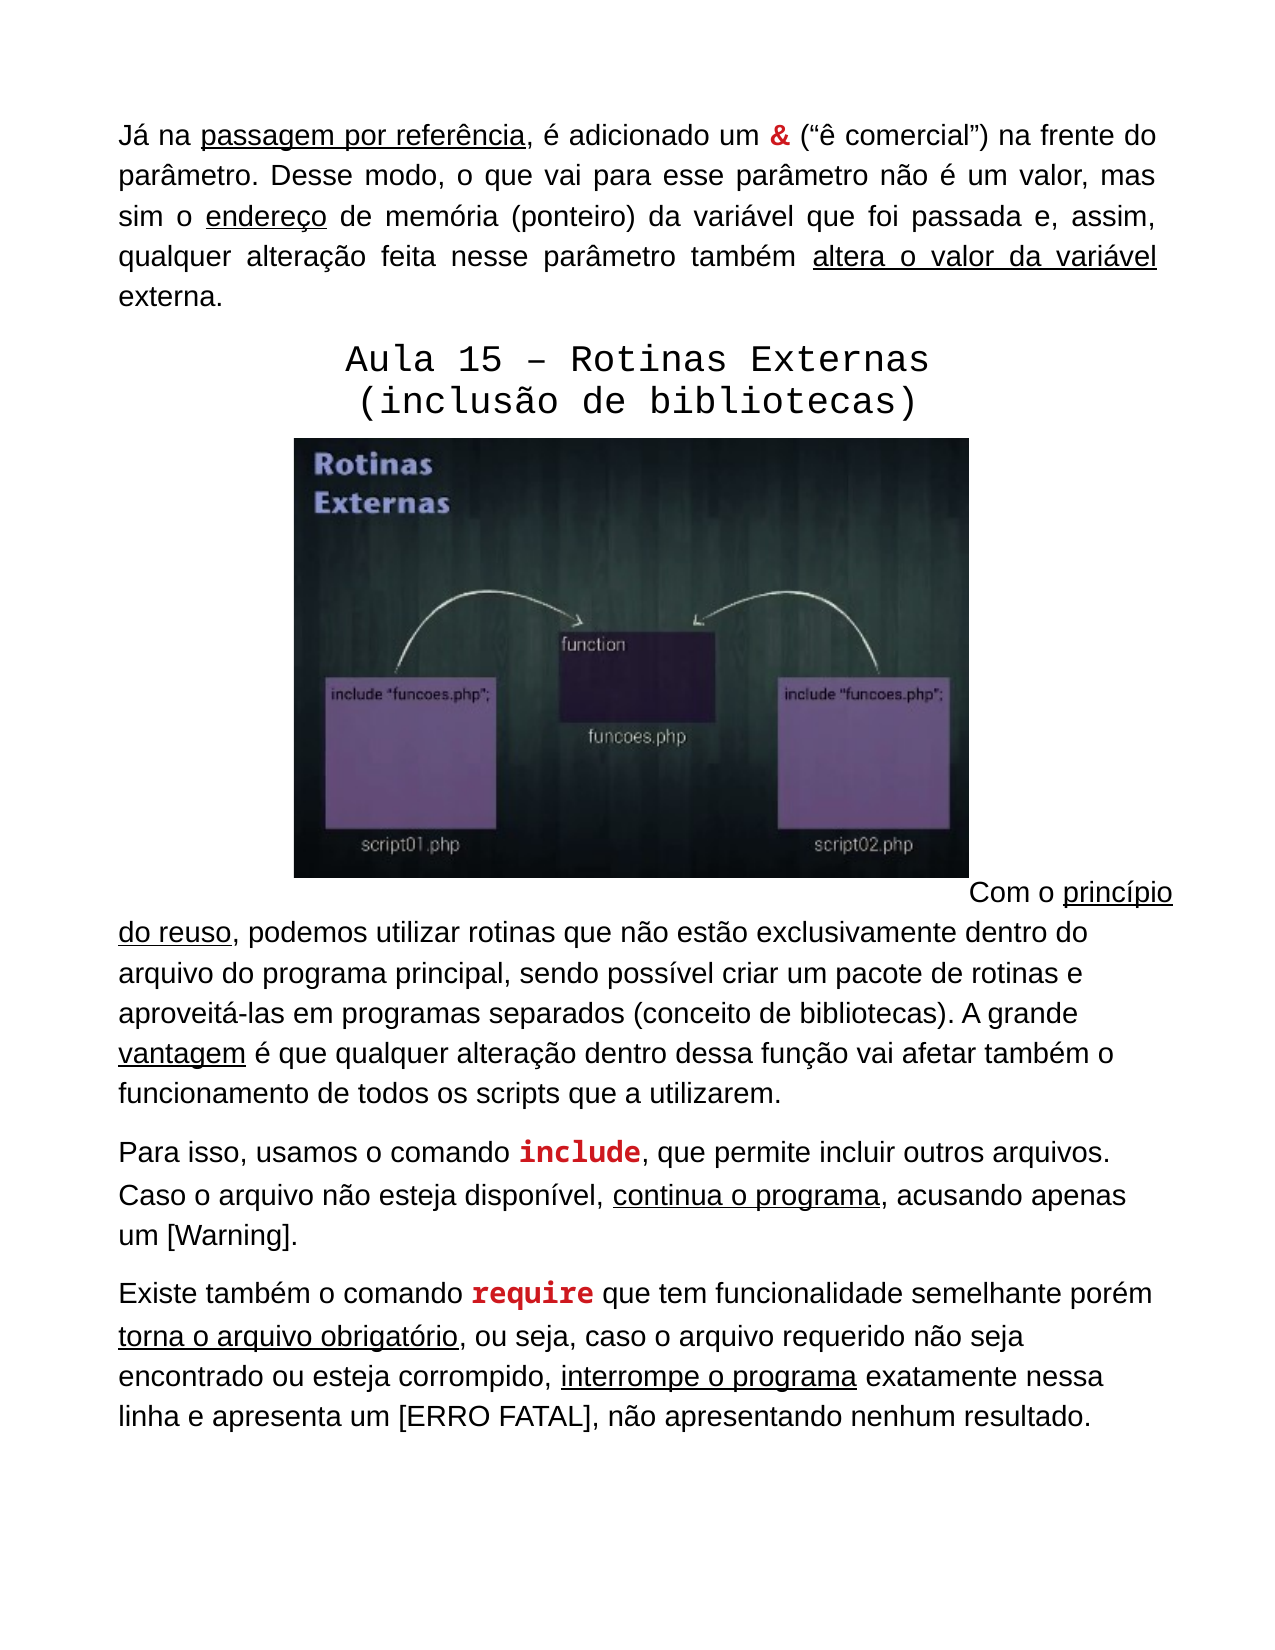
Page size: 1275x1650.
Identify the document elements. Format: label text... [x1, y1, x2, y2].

picture [293, 438, 969, 878]
text Existe também o comando require que tem funcionalidade semelhante porém torna o arquivo obrigatório, ou seja, caso o arquivo requerido não seja encontrado ou esteja corrompido, interrompe o programa exatamente nessa linha e apresenta um [ERRO FATAL], não apresentando nenhum resultado. [118, 1272, 1157, 1433]
text Já na passagem por referência, é adicionado um & (“ê comercial”) na frente do parâmetro. Desse modo, o que vai para esse parâmetro não é um valor, mas sim o endereço de memória (ponteiro) da variável que foi passada e, assim, qualquer alteração feita nesse parâmetro também altera o valor da variável externa. [118, 118, 1157, 312]
subtitle Aula 15 – Rotinas Externas (inclusão de bibliotecas) [118, 340, 1157, 425]
text Para isso, usamos o comando include, que permite incluir outros arquivos. Caso o arquivo não esteja disponível, continua o programa, acusando apenas um [Warning]. [118, 1131, 1157, 1251]
text Com o princípio do reuso, podemos utilizar rotinas que não estão exclusivamente dentro do arquivo do programa principal, sendo possível criar um pacote de rotinas e aproveitá-las em programas separados (conceito de bibliotecas). A grande vantagem é que qualquer alteração dentro dessa função vai afetar também o funcionamento de todos os scripts que a utilizarem. [118, 875, 1175, 1110]
